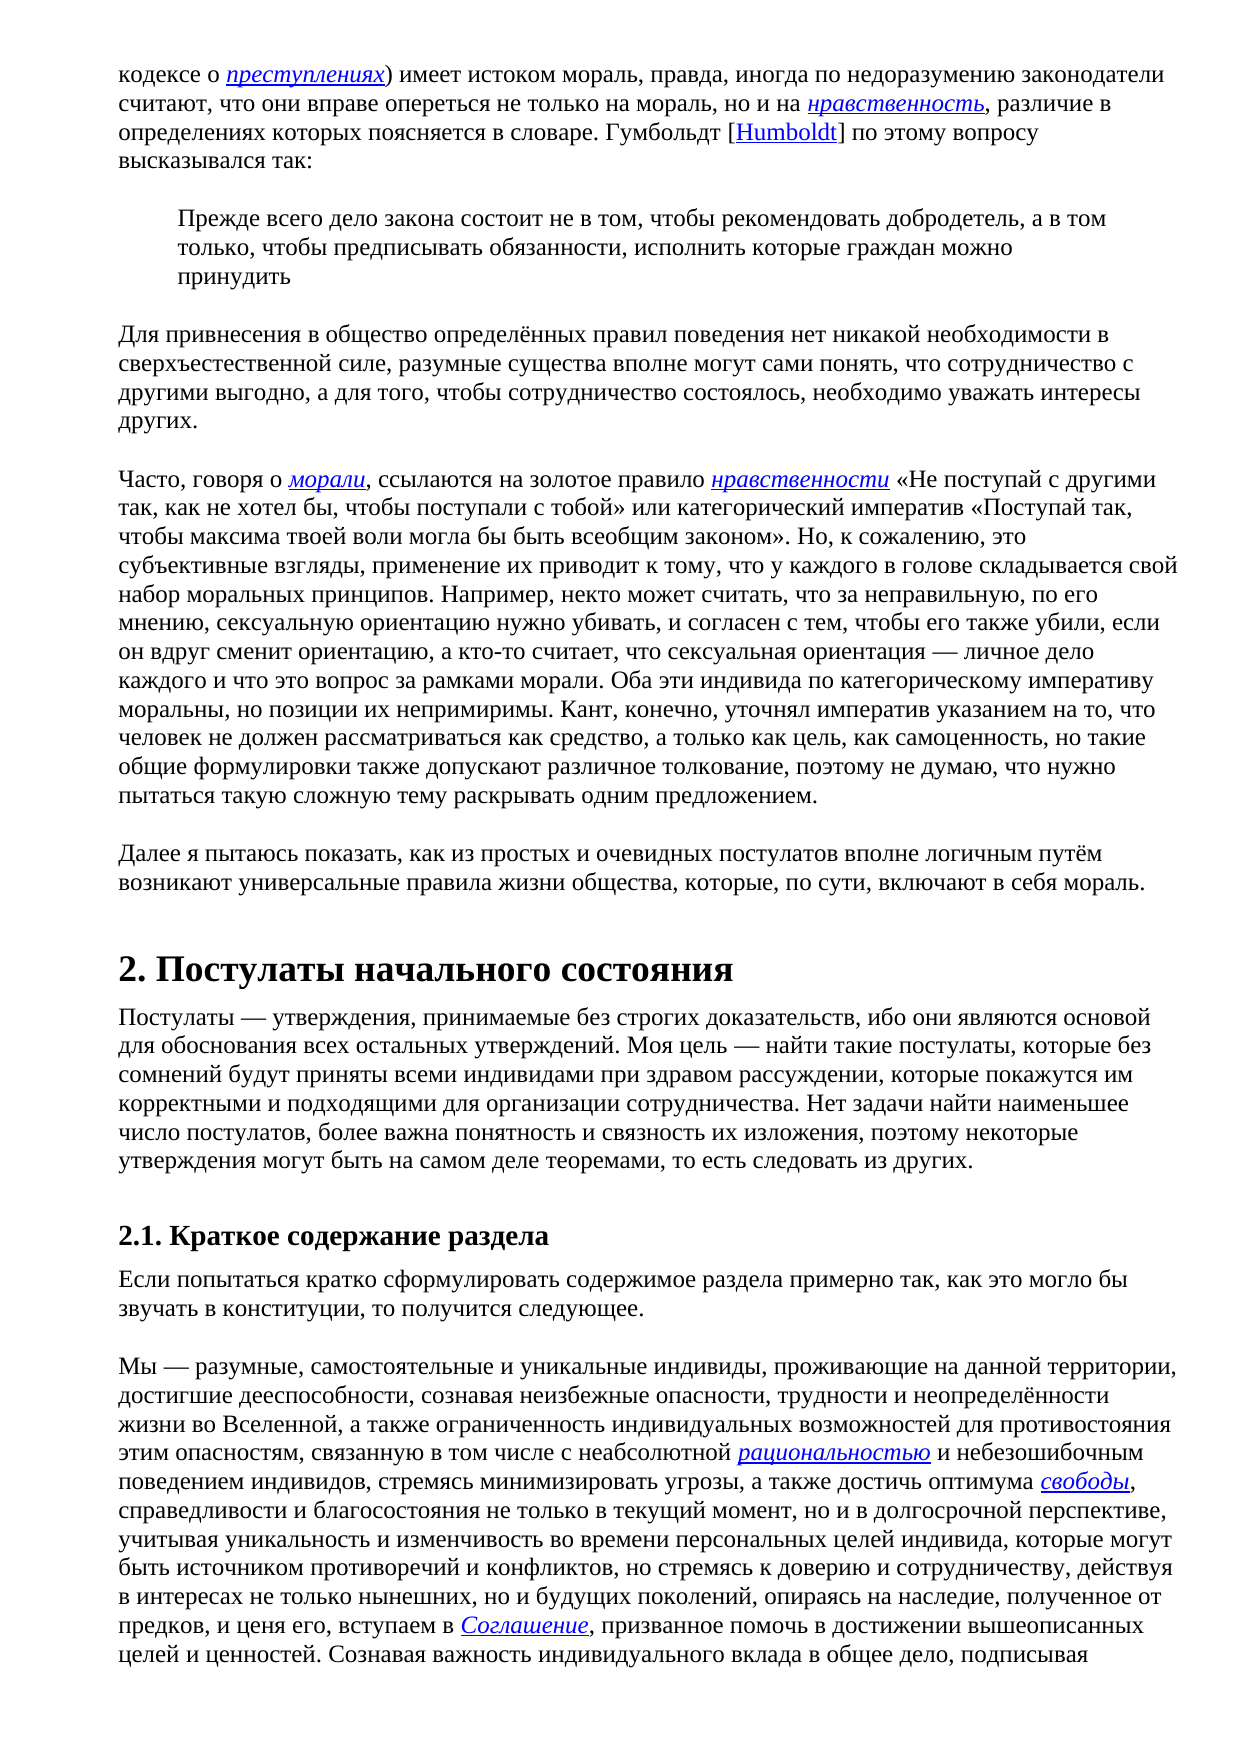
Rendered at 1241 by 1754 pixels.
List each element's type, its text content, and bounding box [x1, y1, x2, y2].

text кодексе о преступлениях) имеет истоком мораль, правда, иногда по недоразумению законодатели считают, что они вправе опереться не только на мораль, но и на нравственность, различие в определениях которых поясняется в словаре. Гумбольдт [Humboldt] по этому вопросу высказывался так: [118, 59, 1181, 174]
text Для привнесения в общество определённых правил поведения нет никакой необходимости в сверхъестественной силе, разумные существа вполне могут сами понять, что сотрудничество с другими выгодно, а для того, чтобы сотрудничество состоялось, необходимо уважать интересы других. [118, 319, 1181, 434]
text Постулаты — утверждения, принимаемые без строгих доказательств, ибо они являются основой для обоснования всех остальных утверждений. Моя цель — найти такие постулаты, которые без сомнений будут приняты всеми индивидами при здравом рассуждении, которые покажутся им корректными и подходящими для организации сотрудничества. Нет задачи найти наименьшее число постулатов, более важна понятность и связность их изложения, поэтому некоторые утверждения могут быть на самом деле теоремами, то есть следовать из других. [118, 1002, 1181, 1174]
text Если попытаться кратко сформулировать содержимое раздела примерно так, как это могло бы звучать в конституции, то получится следующее. [118, 1264, 1181, 1322]
text Далее я пытаюсь показать, как из простых и очевидных постулатов вполне логичным путём возникают универсальные правила жизни общества, которые, по сути, включают в себя мораль. [118, 838, 1181, 896]
subtitle 2.1. Краткое содержание раздела [118, 1218, 1181, 1252]
text Часто, говоря о морали, ссылаются на золотое правило нравственности «Не поступай с другими так, как не хотел бы, чтобы поступали с тобой» или категорический императив «Поступай так, чтобы максима твоей воли могла бы быть всеобщим законом». Но, к сожалению, это субъективные взгляды, применение их приводит к тому, что у каждого в голове складывается свой набор моральных принципов. Например, некто может считать, что за неправильную, по его мнению, сексуальную ориентацию нужно убивать, и согласен с тем, чтобы его также убили, если он вдруг сменит ориентацию, а кто-то считает, что сексуальная ориентация — личное дело каждого и что это вопрос за рамками морали. Оба эти индивида по категорическому императиву моральны, но позиции их непримиримы. Кант, конечно, уточнял императив указанием на то, что человек не должен рассматриваться как средство, а только как цель, как самоценность, но такие общие формулировки также допускают различное толкование, поэтому не думаю, что нужно пытаться такую сложную тему раскрывать одним предложением. [118, 464, 1181, 809]
text Прежде всего дело закона состоит не в том, чтобы рекомендовать добродетель, а в том только, чтобы предписывать обязанности, исполнить которые граждан можно принудить [177, 203, 1122, 290]
subtitle 2. Постулаты начального состояния [118, 946, 1181, 989]
text Мы — разумные, самостоятельные и уникальные индивиды, проживающие на данной территории, достигшие дееспособности, сознавая неизбежные опасности, трудности и неопределённости жизни во Вселенной, а также ограниченность индивидуальных возможностей для противостояния этим опасностям, связанную в том числе с неабсолютной рациональностью и небезошибочным поведением индивидов, стремясь минимизировать угрозы, а также достичь оптимума свободы, справедливости и благосостояния не только в текущий момент, но и в долгосрочной перспективе, учитывая уникальность и изменчивость во времени персональных целей индивида, которые могут быть источником противоречий и конфликтов, но стремясь к доверию и сотрудничеству, действуя в интересах не только нынешних, но и будущих поколений, опираясь на наследие, полученное от предков, и ценя его, вступаем в Соглашение, призванное помочь в достижении вышеописанных целей и ценностей. Сознавая важность индивидуального вклада в общее дело, подписывая [118, 1351, 1181, 1667]
